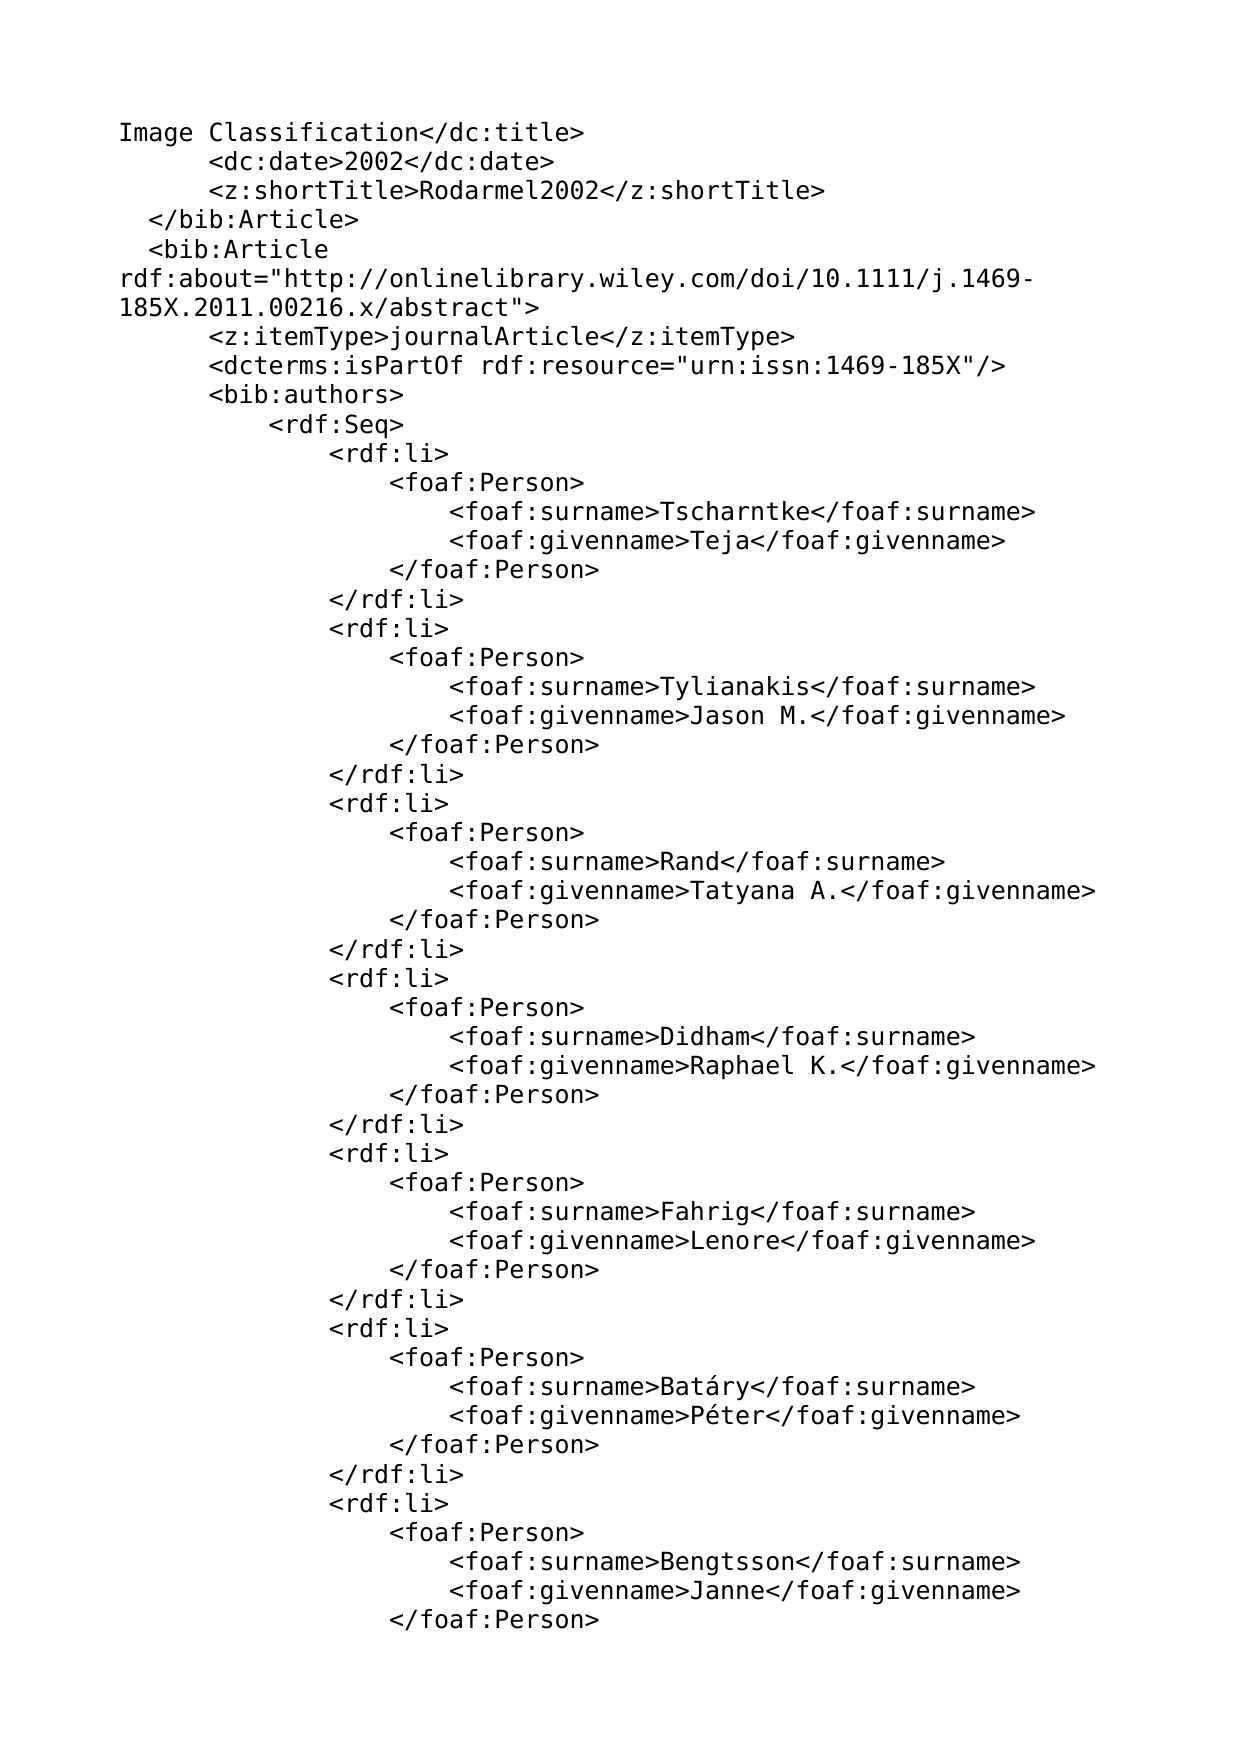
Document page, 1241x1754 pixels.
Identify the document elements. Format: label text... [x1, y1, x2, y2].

text Image Classification</dc:title> <dc:date>2002</dc:date> <z:shortTitle>Rodarmel2002</z:shortTitle> </bib:Article> <bib:Article rdf:about="http://onlinelibrary.wiley.com/doi/10.1111/j.1469-185X.2011.00216.x/abstract"> <z:itemType>journalArticle</z:itemType> <dcterms:isPartOf rdf:resource="urn:issn:1469-185X"/> <bib:authors> <rdf:Seq> <rdf:li> <foaf:Person> <foaf:surname>Tscharntke</foaf:surname> <foaf:givenname>Teja</foaf:givenname> </foaf:Person> </rdf:li> <rdf:li> <foaf:Person> <foaf:surname>Tylianakis</foaf:surname> <foaf:givenname>Jason M.</foaf:givenname> </foaf:Person> </rdf:li> <rdf:li> <foaf:Person> <foaf:surname>Rand</foaf:surname> <foaf:givenname>Tatyana A.</foaf:givenname> </foaf:Person> </rdf:li> <rdf:li> <foaf:Person> <foaf:surname>Didham</foaf:surname> <foaf:givenname>Raphael K.</foaf:givenname> </foaf:Person> </rdf:li> <rdf:li> <foaf:Person> <foaf:surname>Fahrig</foaf:surname> <foaf:givenname>Lenore</foaf:givenname> </foaf:Person> </rdf:li> <rdf:li> <foaf:Person> <foaf:surname>Batáry</foaf:surname> <foaf:givenname>Péter</foaf:givenname> </foaf:Person> </rdf:li> <rdf:li> <foaf:Person> <foaf:surname>Bengtsson</foaf:surname> <foaf:givenname>Janne</foaf:givenname> </foaf:Person> [118, 118, 1122, 1635]
